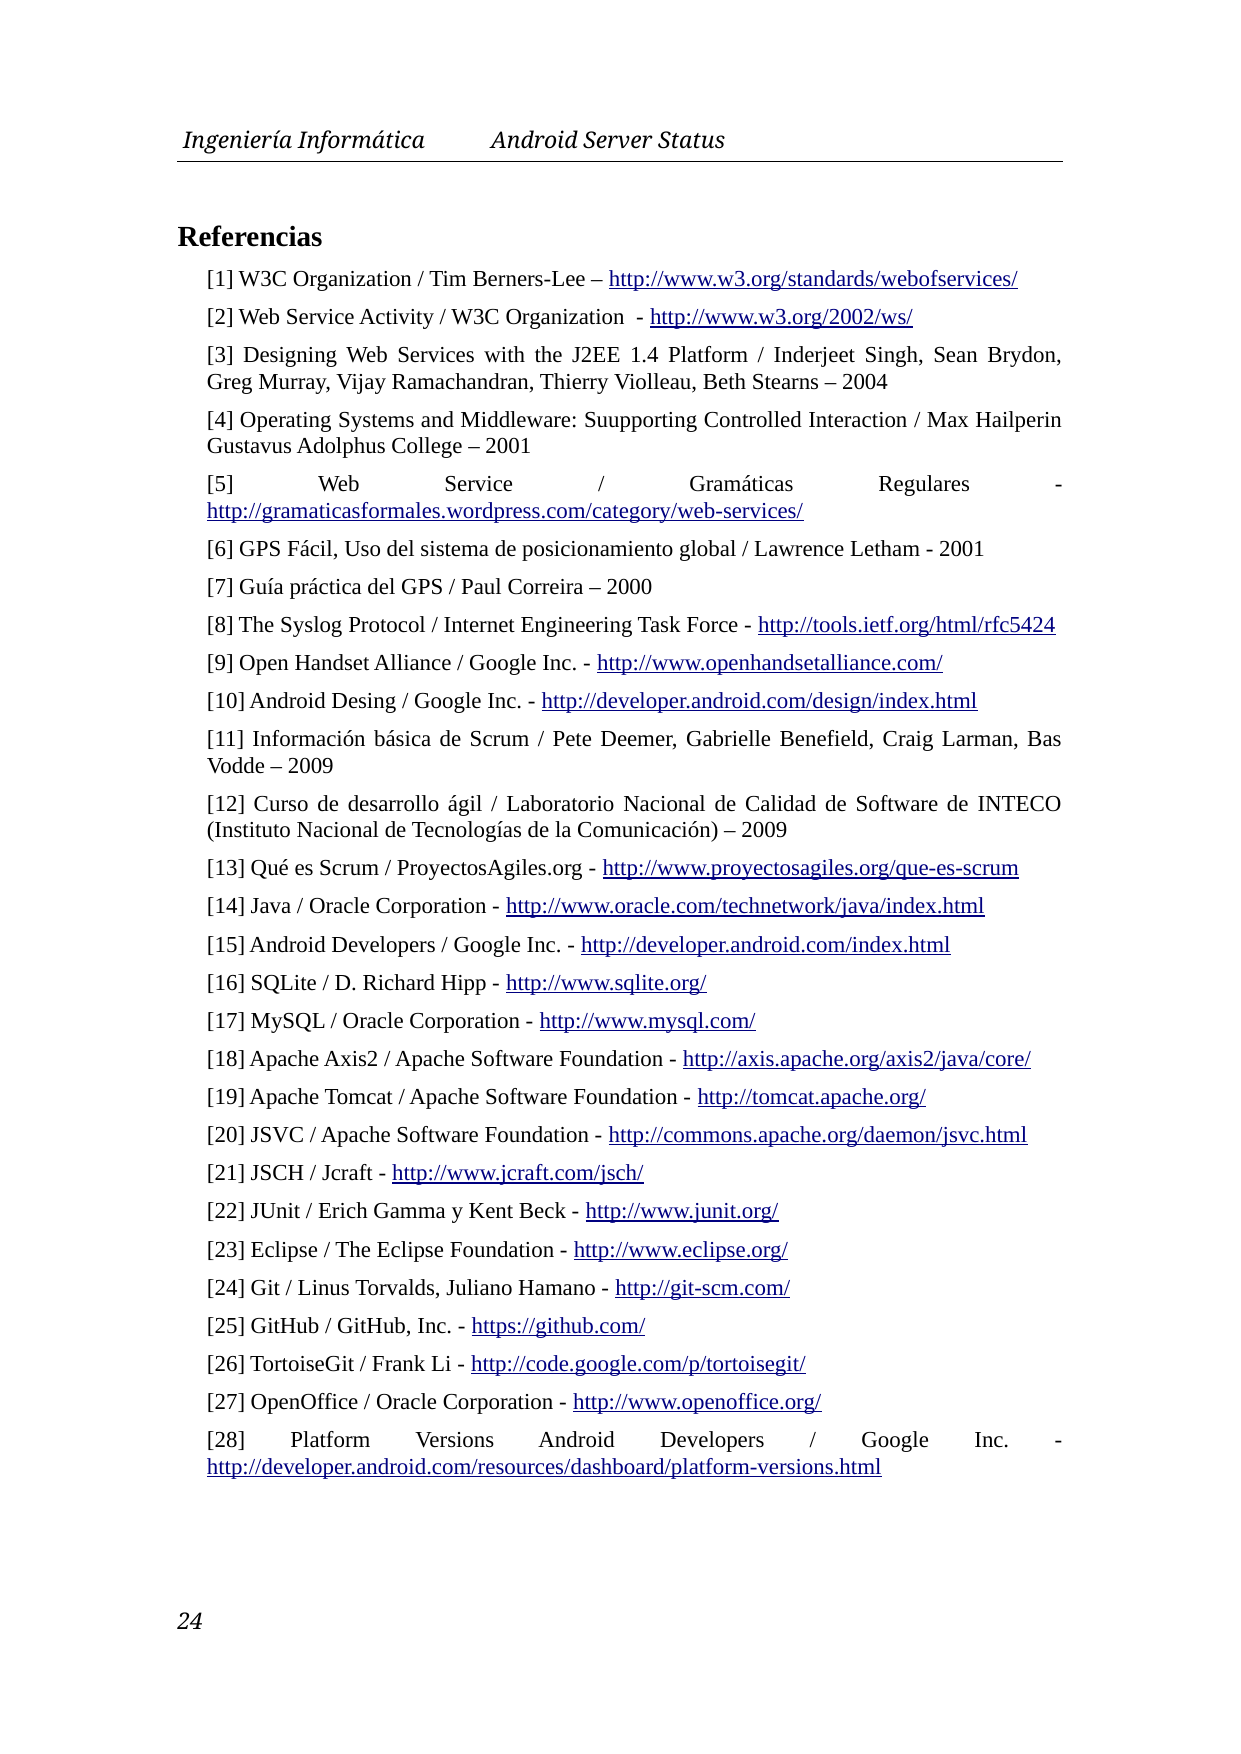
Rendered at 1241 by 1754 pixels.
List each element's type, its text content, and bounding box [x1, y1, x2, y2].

list [20] JSVC / Apache Software Foundation - http://commons.apache.org/daemon/jsvc.html [177, 1121, 1063, 1148]
list [14] Java / Oracle Corporation - http://www.oracle.com/technetwork/java/index.html [177, 893, 1063, 919]
list [10] Android Desing / Google Inc. - http://developer.android.com/design/index.html [177, 687, 1063, 714]
list [21] JSCH / Jcraft - http://www.jcraft.com/jsch/ [177, 1159, 1063, 1186]
list [19] Apache Tomcat / Apache Software Foundation - http://tomcat.apache.org/ [177, 1083, 1063, 1109]
list [22] JUnit / Erich Gamma y Kent Beck - http://www.junit.org/ [177, 1198, 1063, 1224]
list [3] Designing Web Services with the J2EE 1.4 Platform / Inderjeet Singh, Sean Brydon, Greg Murray, Vijay Ramachandran, Thierry Violleau, Beth Stearns – 2004 [177, 341, 1063, 394]
list [23] Eclipse / The Eclipse Foundation - http://www.eclipse.org/ [177, 1236, 1063, 1262]
list [8] The Syslog Protocol / Internet Engineering Task Force - http://tools.ietf.org/html/rfc5424 [177, 611, 1063, 637]
text Referencias [177, 219, 1063, 253]
list [27] OpenOffice / Oracle Corporation - http://www.openoffice.org/ [177, 1388, 1063, 1414]
list [24] Git / Linus Torvalds, Juliano Hamano - http://git-scm.com/ [177, 1274, 1063, 1300]
list [18] Apache Axis2 / Apache Software Foundation - http://axis.apache.org/axis2/java/core/ [177, 1045, 1063, 1071]
list [5] Web Service / Gramáticas Regulares - http://gramaticasformales.wordpress.com/category/web-services/ [177, 470, 1063, 523]
list [7] Guía práctica del GPS / Paul Correira – 2000 [177, 573, 1063, 599]
list [28] Platform Versions Android Developers / Google Inc. - http://developer.android.com/resources/dashboard/platform-versions.html [177, 1426, 1063, 1479]
list [12] Curso de desarrollo ágil / Laboratorio Nacional de Calidad de Software de INTECO (Instituto Nacional de Tecnologías de la Comunicación) – 2009 [177, 790, 1063, 843]
list [1] W3C Organization / Tim Berners-Lee – http://www.w3.org/standards/webofservices/ [177, 265, 1063, 292]
list [2] Web Service Activity / W3C Organization - http://www.w3.org/2002/ws/ [177, 303, 1063, 330]
list [16] SQLite / D. Richard Hipp - http://www.sqlite.org/ [177, 969, 1063, 995]
list [26] TortoiseGit / Frank Li - http://code.google.com/p/tortoisegit/ [177, 1350, 1063, 1376]
list [13] Qué es Scrum / ProyectosAgiles.org - http://www.proyectosagiles.org/que-es-scrum [177, 854, 1063, 881]
list [4] Operating Systems and Middleware: Suupporting Controlled Interaction / Max Hailperin Gustavus Adolphus College – 2001 [177, 406, 1063, 459]
list [11] Información básica de Scrum / Pete Deemer, Gabrielle Benefield, Craig Larman, Bas Vodde – 2009 [177, 726, 1063, 778]
list [25] GitHub / GitHub, Inc. - https://github.com/ [177, 1312, 1063, 1338]
list [17] MySQL / Oracle Corporation - http://www.mysql.com/ [177, 1007, 1063, 1033]
list [9] Open Handset Alliance / Google Inc. - http://www.openhandsetalliance.com/ [177, 649, 1063, 676]
list [6] GPS Fácil, Uso del sistema de posicionamiento global / Lawrence Letham - 2001 [177, 535, 1063, 561]
list [15] Android Developers / Google Inc. - http://developer.android.com/index.html [177, 931, 1063, 957]
